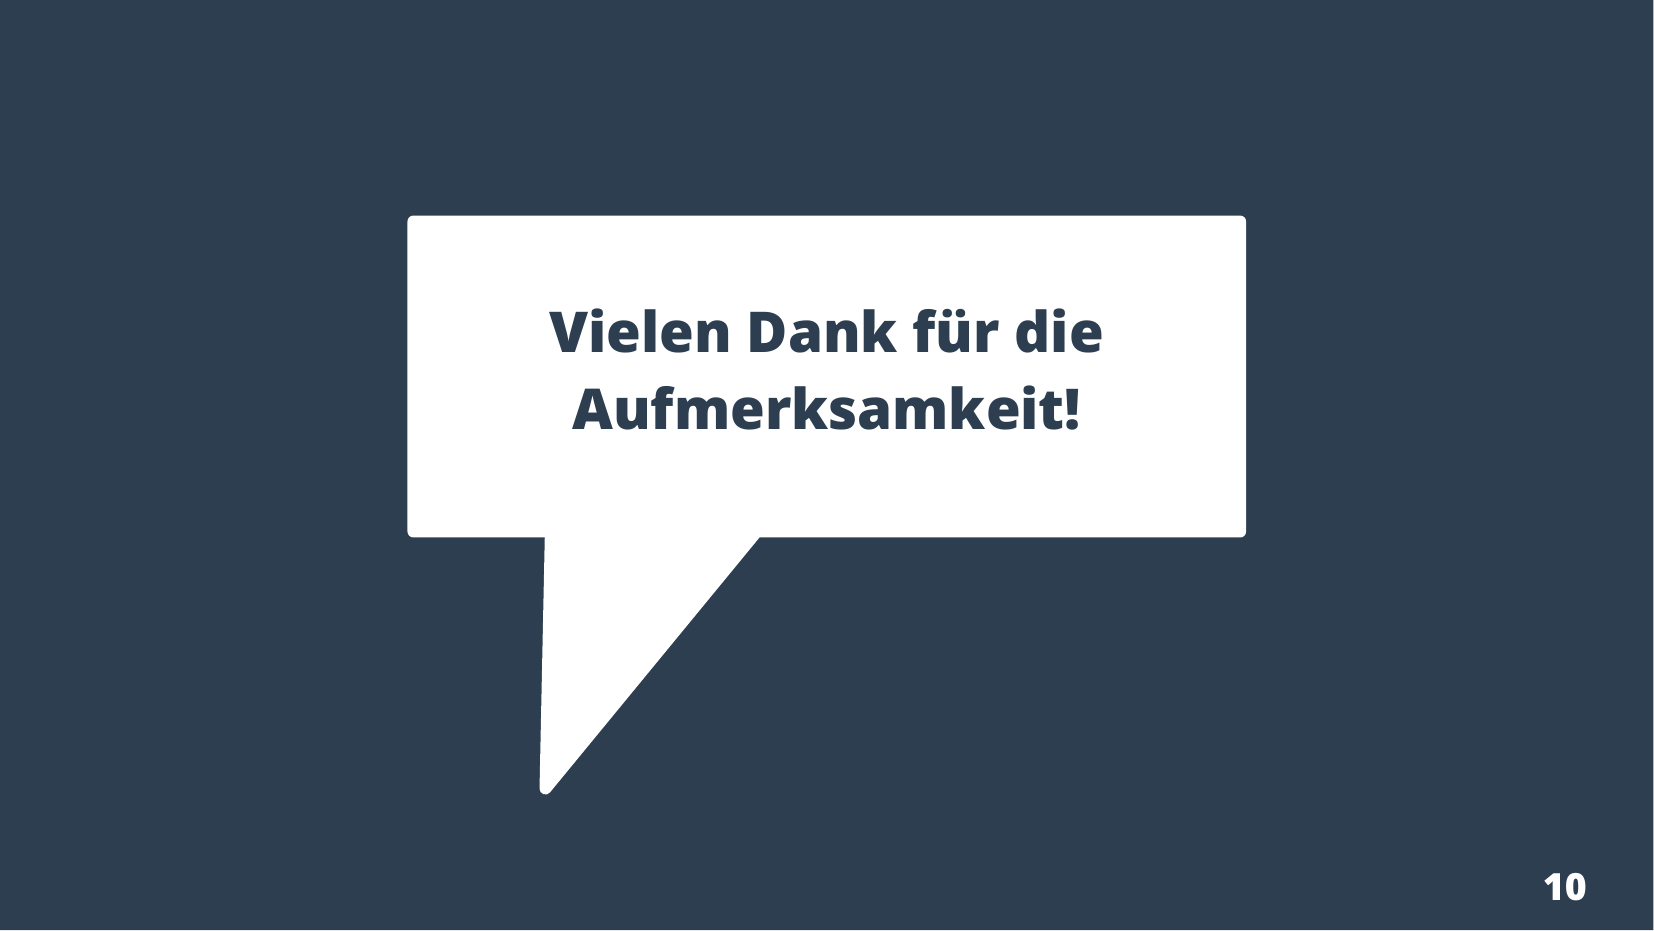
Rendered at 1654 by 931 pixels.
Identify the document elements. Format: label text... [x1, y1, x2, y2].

title Vielen Dank für die Aufmerksamkeit! [442, 236, 1211, 502]
